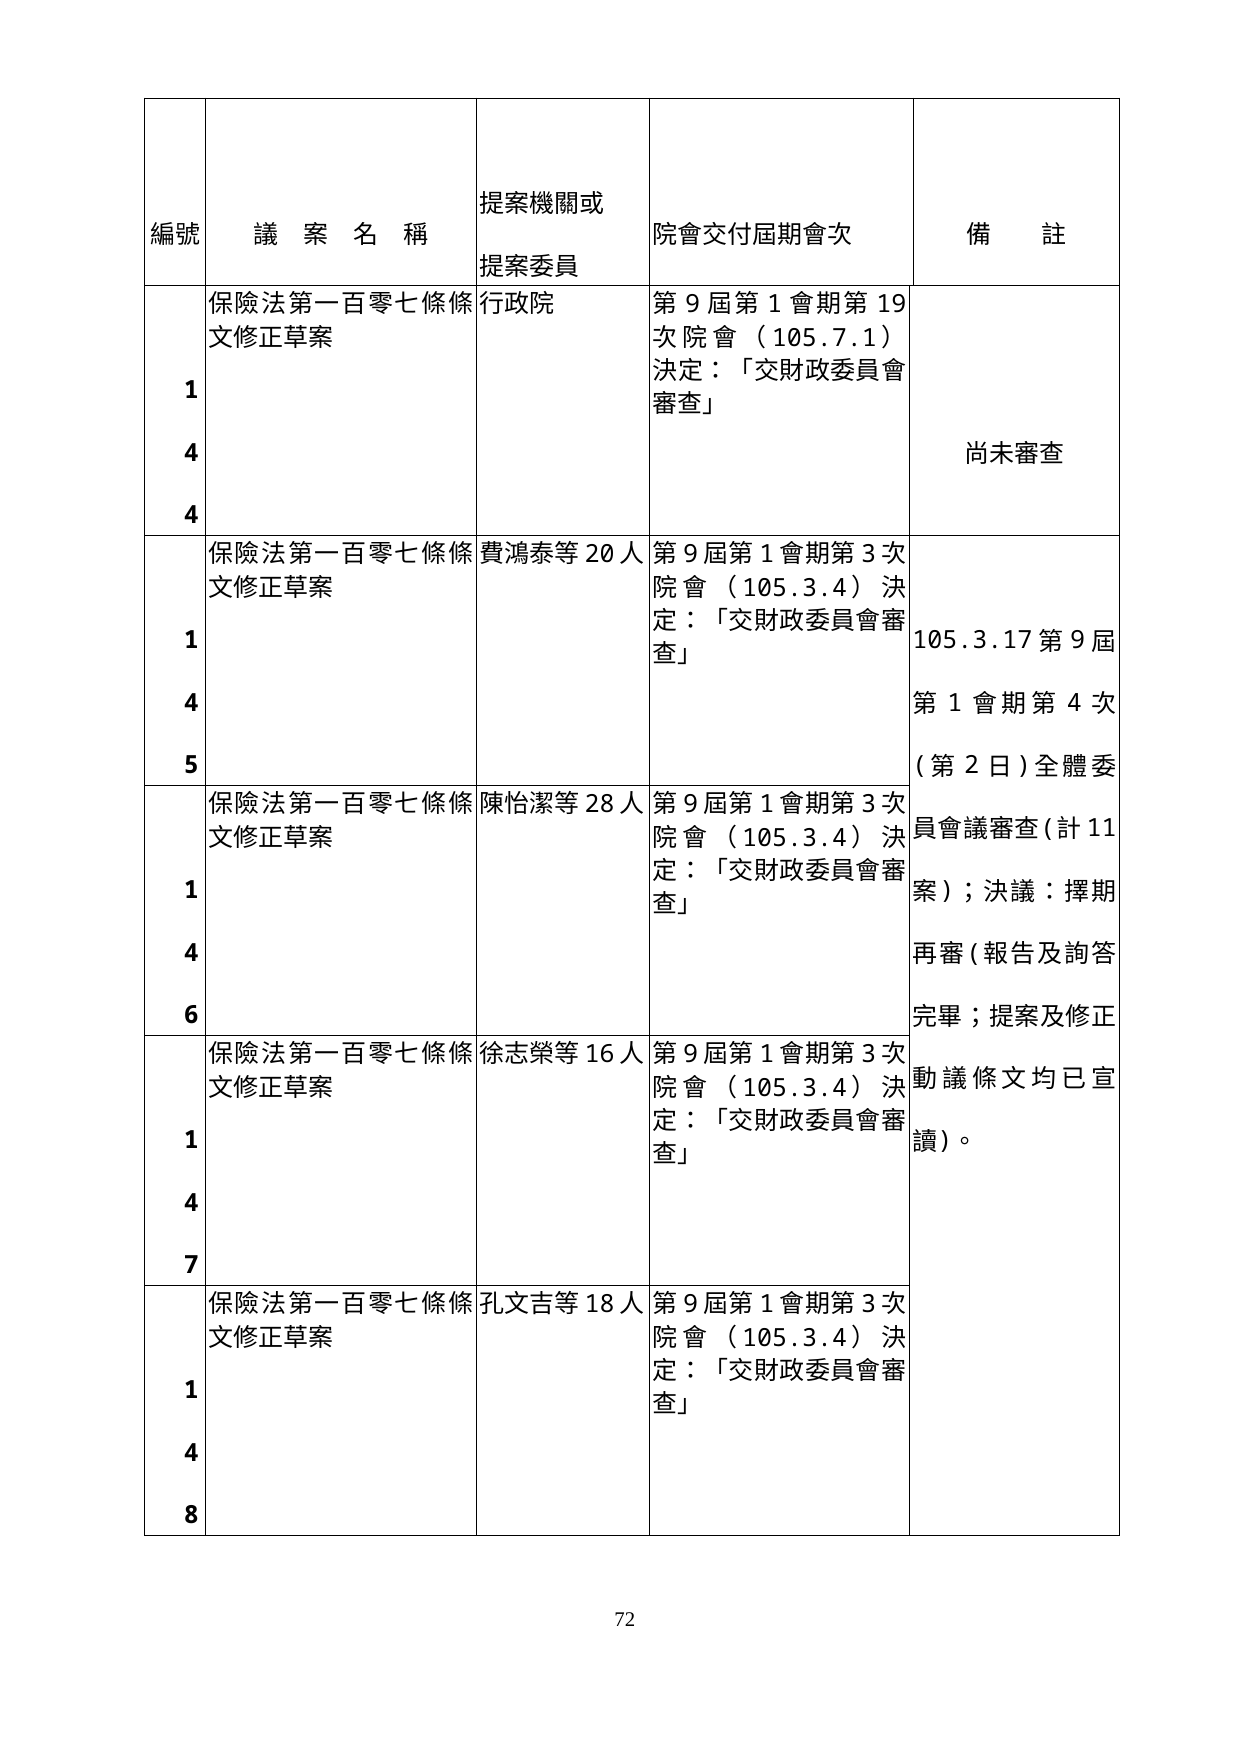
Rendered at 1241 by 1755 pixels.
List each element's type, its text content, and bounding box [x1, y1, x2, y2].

table_cell 保險法第一百零七條條文修正草案 [206, 1286, 476, 1535]
table_header 編號 [145, 99, 205, 285]
table_cell 第9屆第1會期第19次院會（105.7.1）決定：「交財政委員會審查」 [650, 286, 909, 535]
table_cell 尚未審查 [910, 286, 1119, 535]
table_cell [145, 536, 205, 785]
table_cell 第9屆第1會期第3次院會（105.3.4）決定：「交財政委員會審查」 [650, 1286, 909, 1535]
table_cell [145, 786, 205, 1035]
table_header 提案機關或 提案委員 [477, 99, 649, 285]
table_cell [145, 286, 205, 535]
table_cell [145, 1036, 205, 1285]
table_cell 孔文吉等18人 [477, 1286, 649, 1535]
table_header 備 註 [914, 99, 1119, 285]
table_header 議 案 名 稱 [206, 99, 476, 285]
table_cell 保險法第一百零七條條文修正草案 [206, 1036, 476, 1285]
table_cell 第9屆第1會期第3次院會（105.3.4）決定：「交財政委員會審查」 [650, 786, 909, 1035]
table_header 院會交付屆期會次 [650, 99, 913, 285]
table_cell [145, 1286, 205, 1535]
table_cell 徐志榮等16人 [477, 1036, 649, 1285]
table_cell 第9屆第1會期第3次院會（105.3.4）決定：「交財政委員會審查」 [650, 1036, 909, 1285]
table_cell 105.3.17第9屆第1會期第4次(第2日)全體委員會議審查(計11案)；決議：擇期再審(報告及詢答完畢；提案及修正動議條文均已宣讀)。 [910, 536, 1119, 1535]
table_cell 第9屆第1會期第3次院會（105.3.4）決定：「交財政委員會審查」 [650, 536, 909, 785]
table_cell 陳怡潔等28人 [477, 786, 649, 1035]
table_cell 保險法第一百零七條條文修正草案 [206, 286, 476, 535]
table_cell 費鴻泰等20人 [477, 536, 649, 785]
table_cell 行政院 [477, 286, 649, 535]
table_cell 保險法第一百零七條條文修正草案 [206, 786, 476, 1035]
table_cell 保險法第一百零七條條文修正草案 [206, 536, 476, 785]
